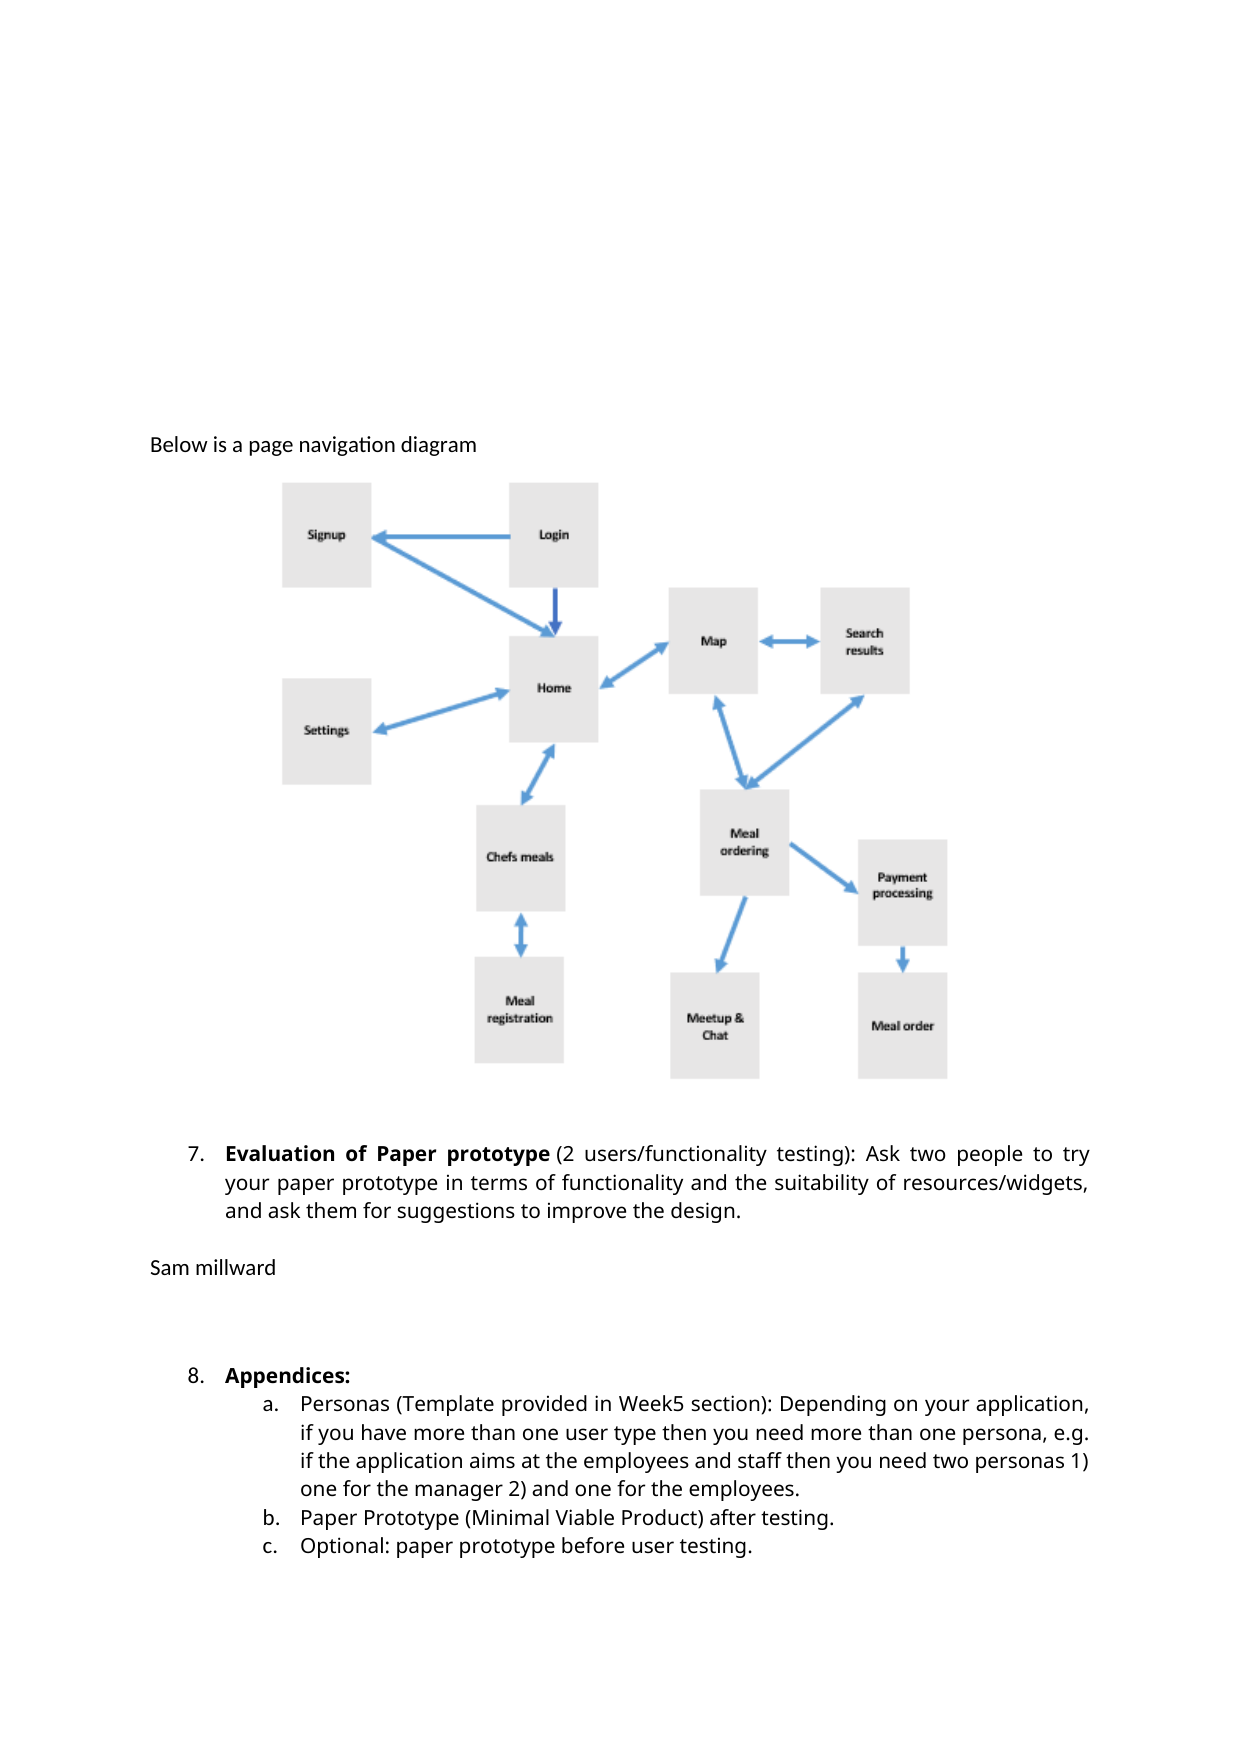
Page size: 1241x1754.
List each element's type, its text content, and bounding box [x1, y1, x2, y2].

list Appendices: [187, 1361, 1090, 1389]
list Paper Prototype (Minimal Viable Product) after testing. [262, 1503, 1090, 1531]
list Optional: paper prototype before user testing. [262, 1531, 1090, 1560]
list Evaluation of Paper prototype (2 users/functionality testing): Ask two people to try your paper prototype in terms of functionality and the suitability of resources/widgets, and ask them for suggestions to improve the design. [187, 1139, 1090, 1225]
list Personas (Template provided in Week5 section): Depending on your application, if you have more than one user type then you need more than one persona, e.g. if the application aims at the employees and staff then you need two personas 1) one for the manager 2) and one for the employees. [262, 1389, 1090, 1503]
text Below is a page navigation diagram [150, 430, 1090, 458]
text Sam millward [150, 1253, 1090, 1281]
